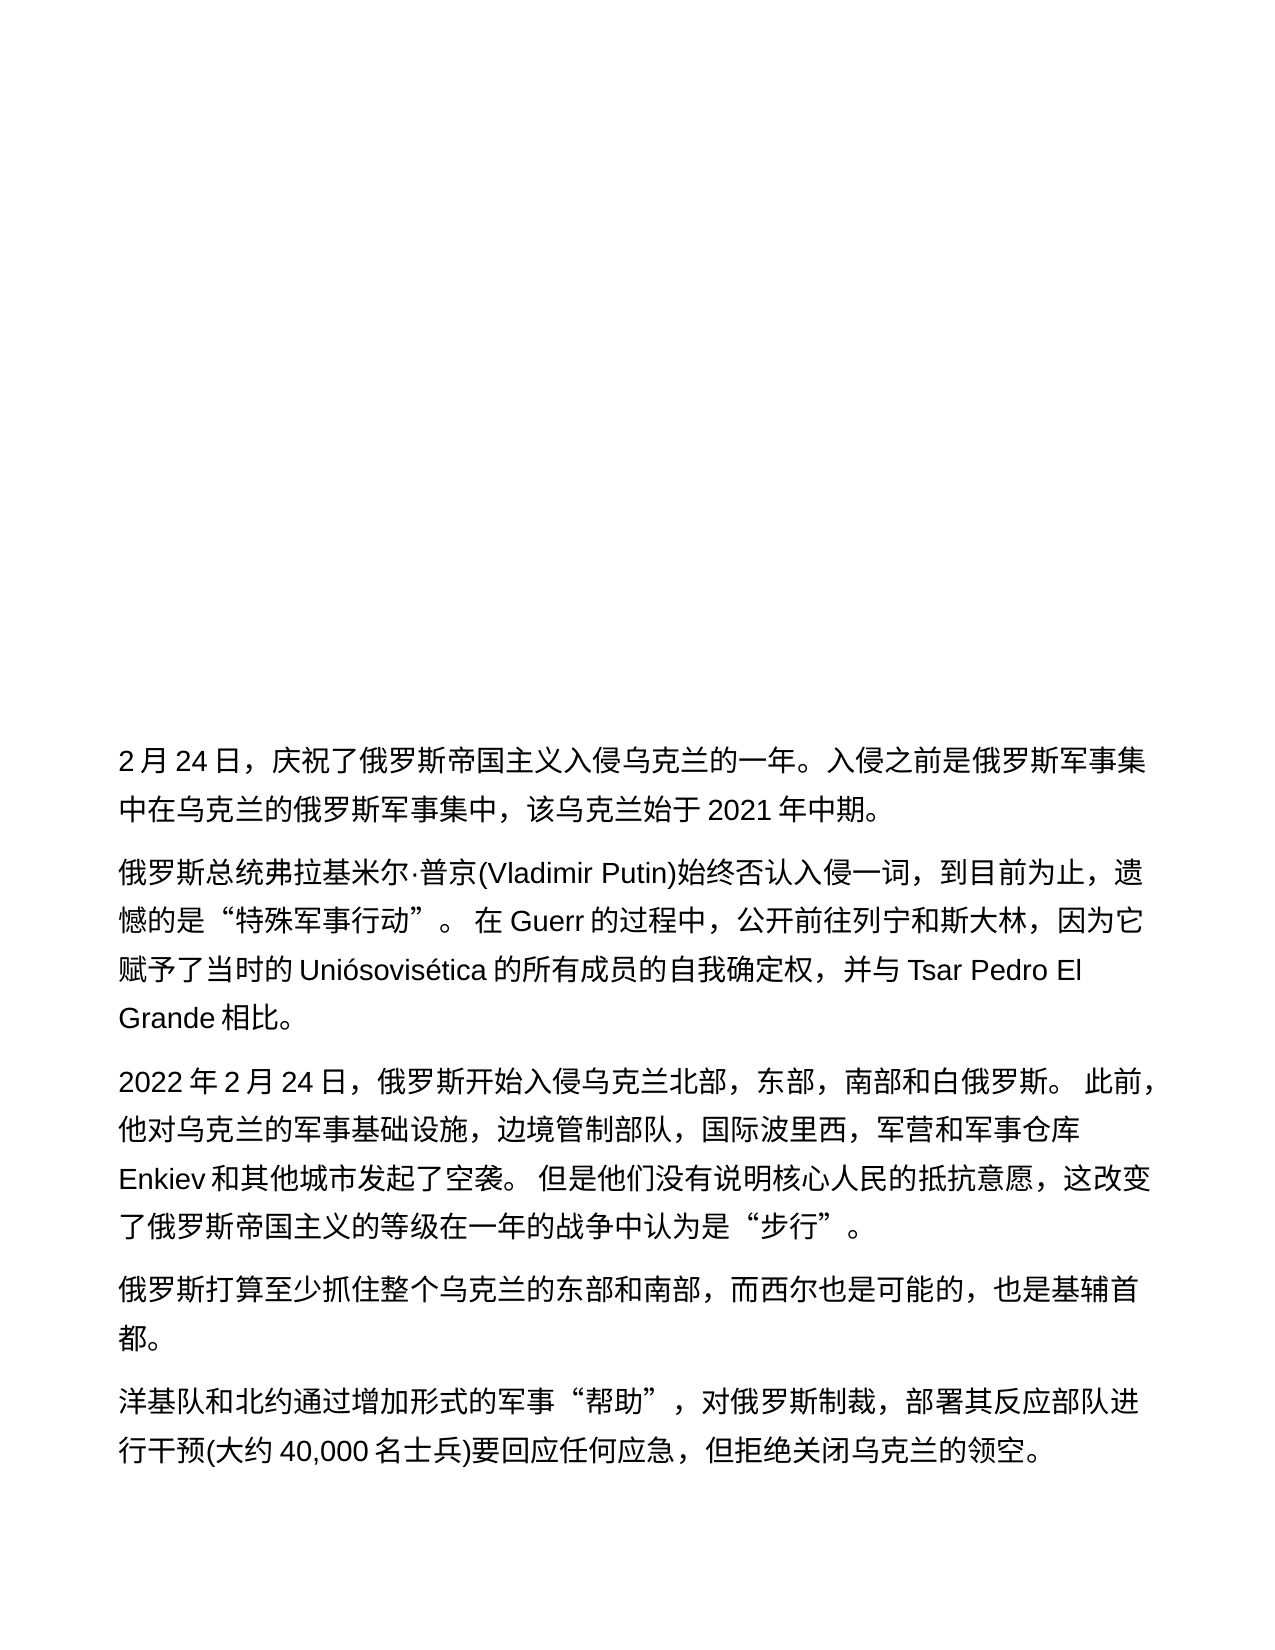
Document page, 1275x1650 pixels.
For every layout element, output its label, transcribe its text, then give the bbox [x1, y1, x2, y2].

text 洋基队和北约通过增加形式的军事“帮助”，对俄罗斯制裁，部署其反应部队进行干预(大约40,000名士兵)要回应任何应急，但拒绝关闭乌克兰的领空。 [118, 1378, 1157, 1469]
text 2022年2月24日，俄罗斯开始入侵乌克兰北部，东部，南部和白俄罗斯。 此前，他对乌克兰的军事基础设施，边境管制部队，国际波里西，军营和军事仓库Enkiev和其他城市发起了空袭。 但是他们没有说明核心人民的抵抗意愿，这改变了俄罗斯帝国主义的等级在一年的战争中认为是“步行”。 [118, 1058, 1157, 1246]
text 俄罗斯总统弗拉基米尔·普京(Vladimir Putin)始终否认入侵一词，到目前为止，遗憾的是“特殊军事行动”。 在Guerr的过程中，公开前往列宁和斯大林，因为它赋予了当时的Uniósovisética的所有成员的自我确定权，并与Tsar Pedro El Grande相比。 [118, 849, 1157, 1037]
text 2月24日，庆祝了俄罗斯帝国主义入侵乌克兰的一年。入侵之前是俄罗斯军事集中在乌克兰的俄罗斯军事集中，该乌克兰始于2021年中期。 [118, 118, 1157, 828]
text 俄罗斯打算至少抓住整个乌克兰的东部和南部，而西尔也是可能的，也是基辅首都。 [118, 1267, 1157, 1358]
